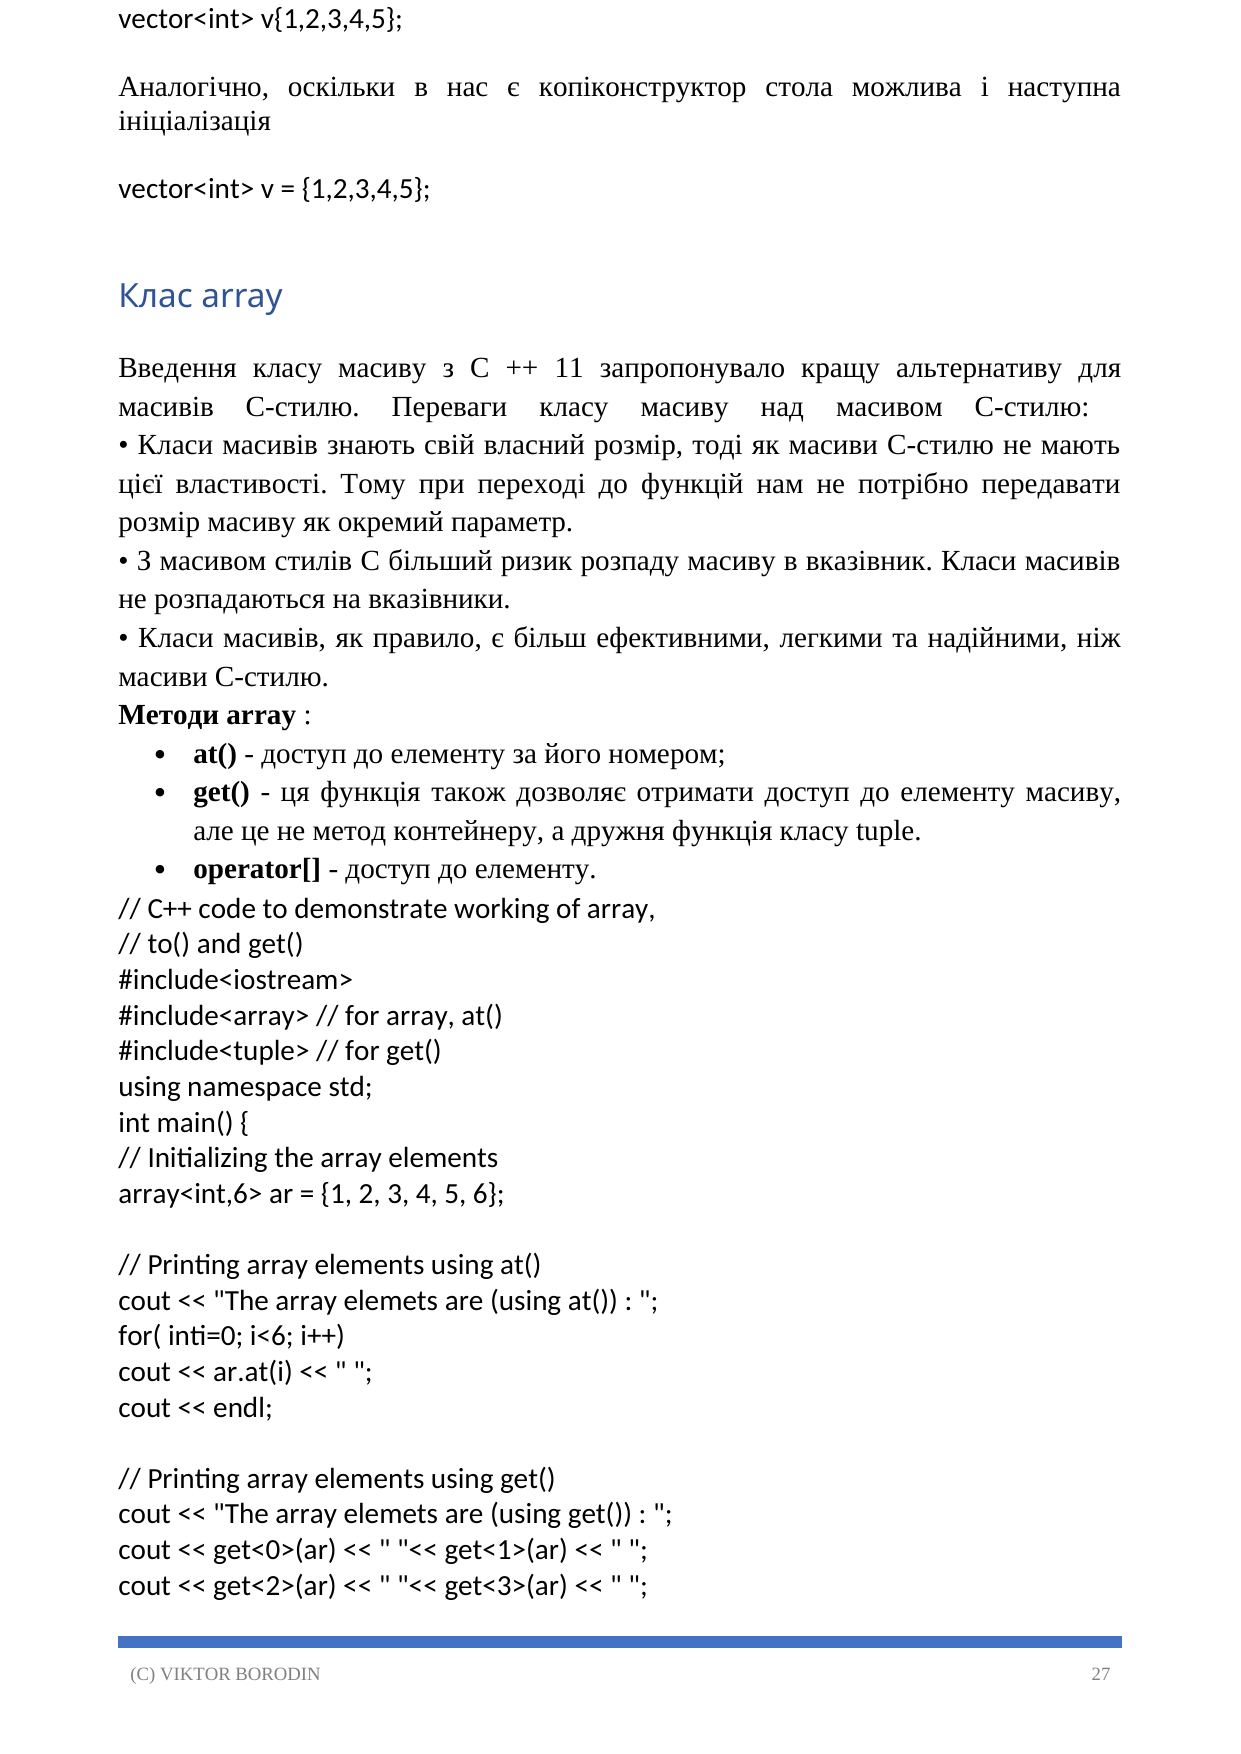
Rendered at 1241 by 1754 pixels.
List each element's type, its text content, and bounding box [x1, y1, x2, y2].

text // Printing array elements using get() [118, 1460, 1122, 1496]
text cout << ar.at(i) << " "; [118, 1353, 1122, 1389]
text #include<iostream> [118, 961, 1122, 997]
list get() - ця функція також дозволяє отримати доступ до елементу масиву, але це не метод контейнеру, а дружня функція класу tuple. [156, 774, 1122, 846]
list operator[] - доступ до елементу. [156, 851, 1122, 885]
text // to() and get() [118, 926, 1122, 961]
text // C++ code to demonstrate working of array, [118, 890, 1122, 926]
text vector<int> v{1,2,3,4,5}; [118, 0, 1122, 36]
text // Initializing the array elements [118, 1139, 1122, 1175]
text cout << "The array elemets are (using at()) : "; [118, 1282, 1122, 1317]
text Аналогічно, оскільки в нас є копіконструктор стола можлива і наступна ініціалізація [118, 69, 1122, 136]
text // Printing array elements using at() [118, 1246, 1122, 1282]
text using namespace std; [118, 1068, 1122, 1104]
text • Класи масивів, як правило, є більш ефективними, легкими та надійними, ніж масиви C-стилю. [118, 620, 1122, 692]
text Методи array : [118, 697, 1122, 731]
text • З масивом стилів С більший ризик розпаду масиву в вказівник. Класи масивів не розпадаються на вказівники. [118, 543, 1122, 615]
text int main() { [118, 1104, 1122, 1139]
subtitle Клас array [118, 272, 1122, 317]
text cout << endl; [118, 1389, 1122, 1424]
text cout << get<0>(ar) << " "<< get<1>(ar) << " "; [118, 1531, 1122, 1567]
text #include<tuple> // for get() [118, 1032, 1122, 1068]
list at() - доступ до елементу за його номером; [156, 736, 1122, 769]
text Введення класу масиву з C ++ 11 запропонувало кращу альтернативу для масивів C-стилю. Переваги класу масиву над масивом C-стилю: • Класи масивів знають свій власний розмір, тоді як масиви C-стилю не мають цієї властивості. Тому при переході до функцій нам не потрібно передавати розмір масиву як окремий параметр. [118, 350, 1122, 538]
text cout << "The array elemets are (using get()) : "; [118, 1496, 1122, 1531]
text vector<int> v = {1,2,3,4,5}; [118, 170, 1122, 205]
text array<int,6> ar = {1, 2, 3, 4, 5, 6}; [118, 1175, 1122, 1211]
text for( inti=0; i<6; i++) [118, 1317, 1122, 1353]
text #include<array> // for array, at() [118, 997, 1122, 1032]
text cout << get<2>(ar) << " "<< get<3>(ar) << " "; [118, 1567, 1122, 1602]
